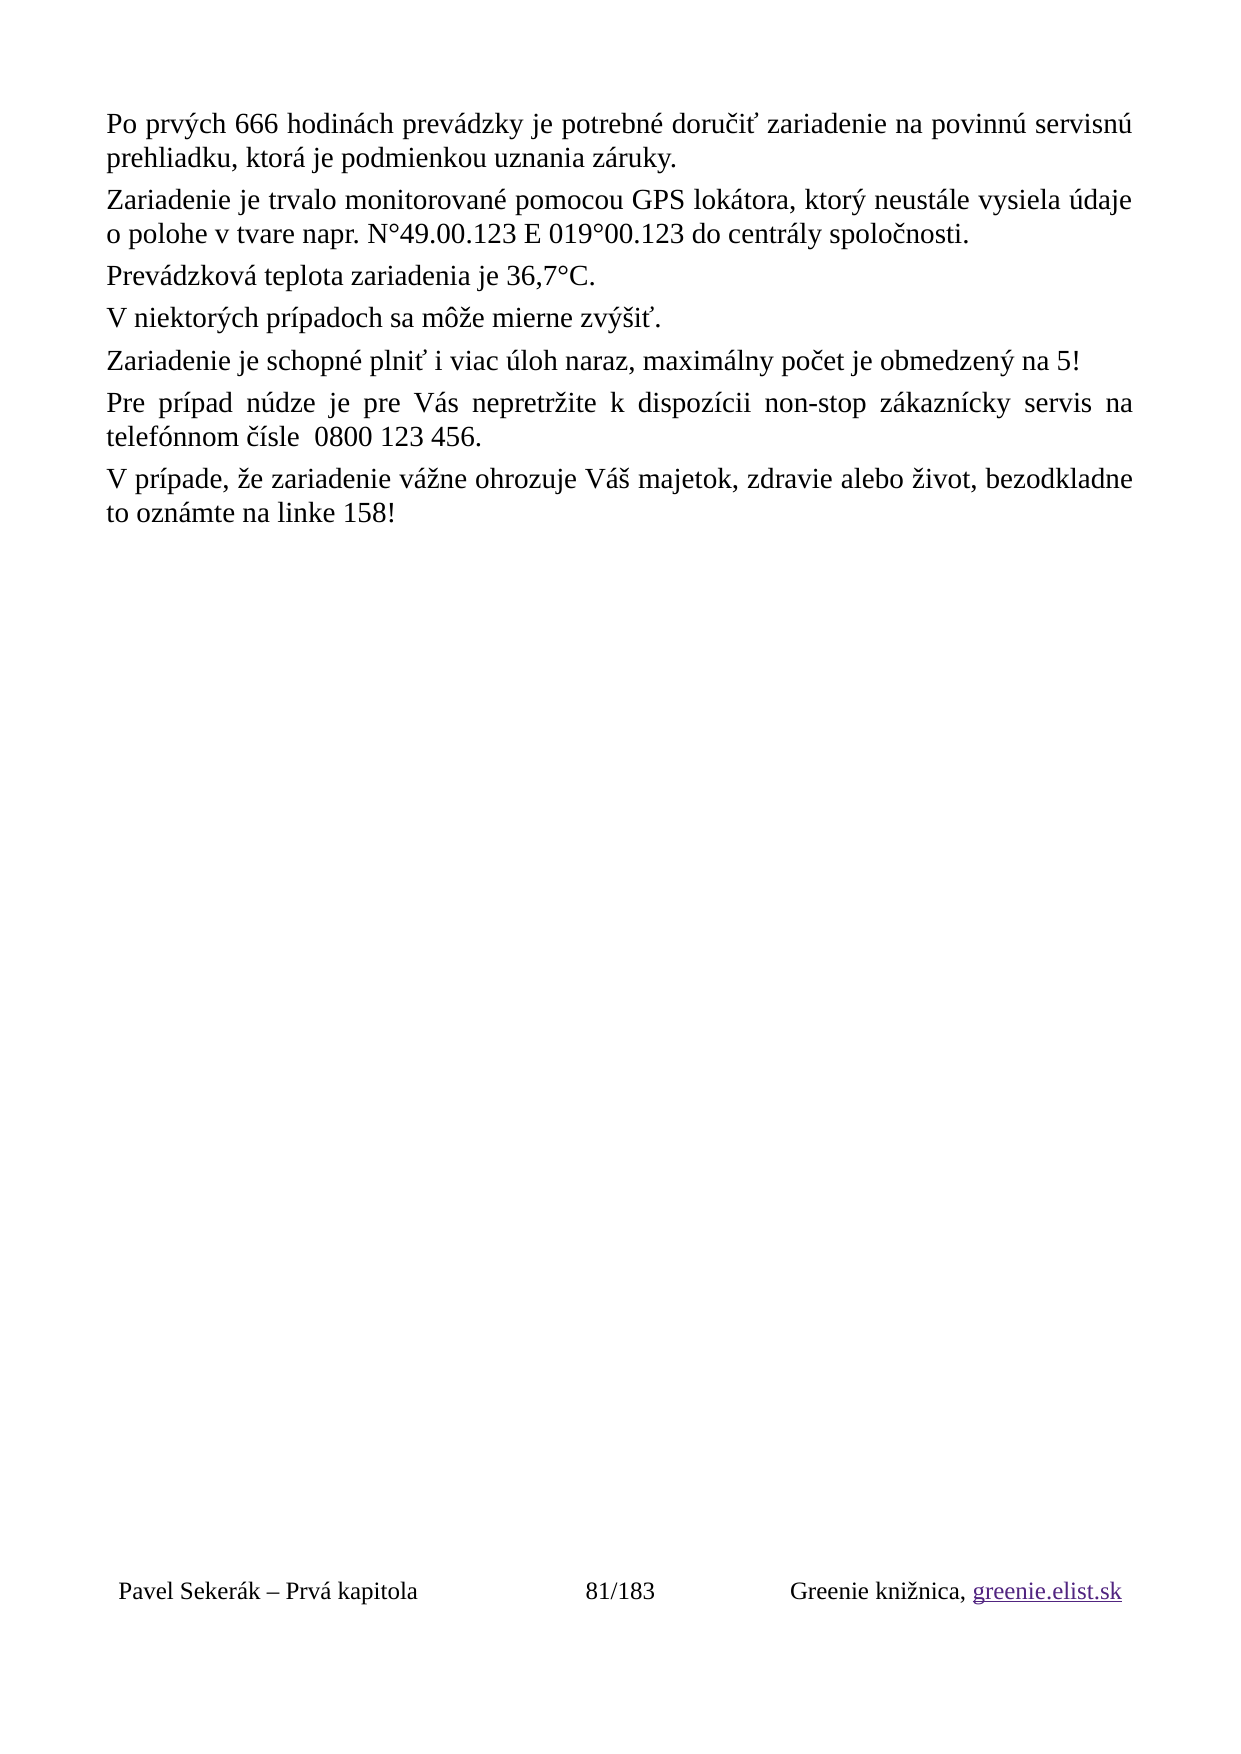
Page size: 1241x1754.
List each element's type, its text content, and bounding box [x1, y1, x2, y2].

text Pre prípad núdze je pre Vás nepretržite k dispozícii non-stop zákaznícky servis na telefónnom čísle 0800 123 456. [106, 385, 1134, 452]
text Zariadenie je schopné plniť i viac úloh naraz, maximálny počet je obmedzený na 5! [106, 343, 1134, 376]
text V prípade, že zariadenie vážne ohrozuje Váš majetok, zdravie alebo život, bezodkladne to oznámte na linke 158! [106, 461, 1134, 528]
text V niektorých prípadoch sa môže mierne zvýšiť. [106, 301, 1134, 334]
text Zariadenie je trvalo monitorované pomocou GPS lokátora, ktorý neustále vysiela údaje o polohe v tvare napr. N°49.00.123 E 019°00.123 do centrály spoločnosti. [106, 182, 1134, 249]
text Po prvých 666 hodinách prevádzky je potrebné doručiť zariadenie na povinnú servisnú prehliadku, ktorá je podmienkou uznania záruky. [106, 106, 1134, 173]
text Prevádzková teplota zariadenia je 36,7°C. [106, 258, 1134, 292]
